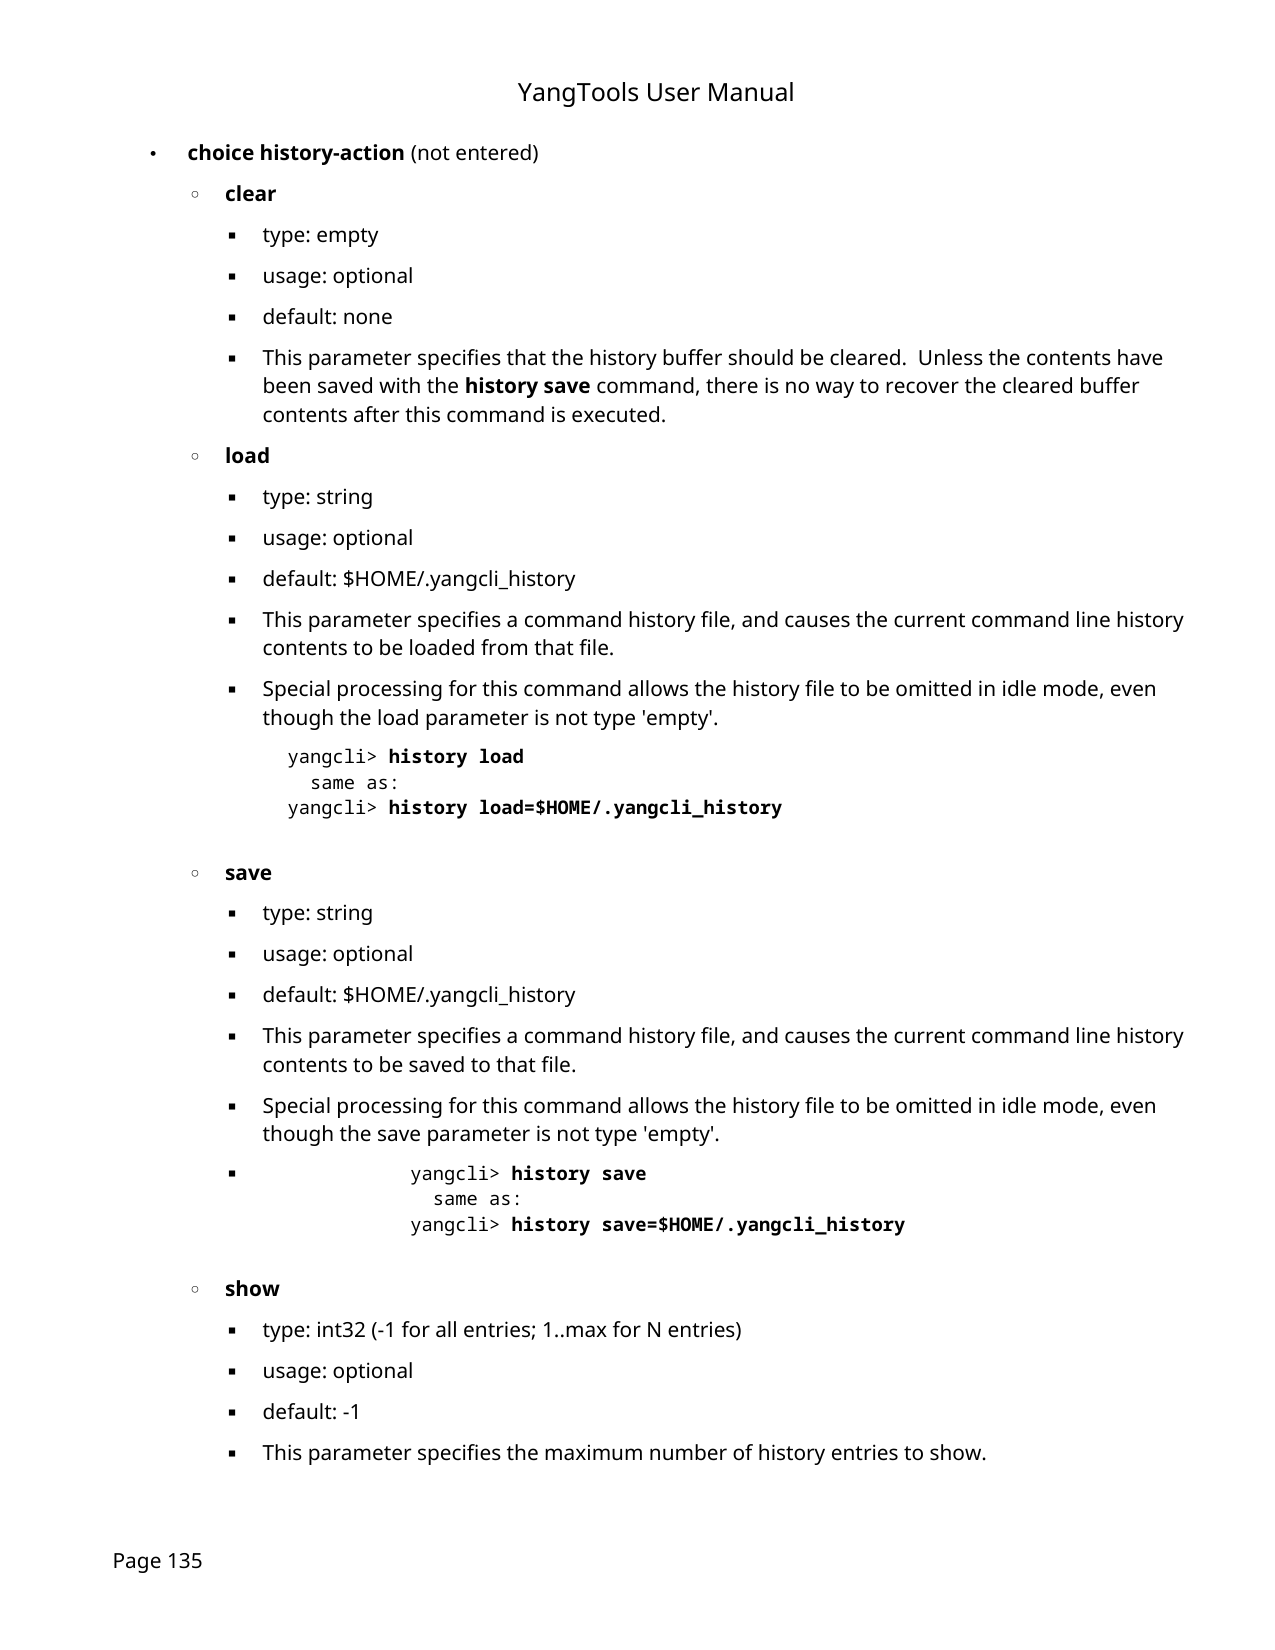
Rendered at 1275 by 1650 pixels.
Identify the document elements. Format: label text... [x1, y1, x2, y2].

list usage: optional [225, 523, 1200, 551]
list clear [187, 179, 1200, 208]
text yangcli> history load same as: yangcli> history load=$HOME/.yangcli_history [139, 743, 1200, 846]
list type: int32 (-1 for all entries; 1..max for N entries) [225, 1315, 1200, 1343]
list show [187, 1274, 1200, 1303]
list This parameter specifies a command history file, and causes the current command line history contents to be loaded from that file. [225, 605, 1200, 662]
list type: empty [225, 220, 1200, 249]
list usage: optional [225, 1356, 1200, 1384]
list This parameter specifies that the history buffer should be cleared. Unless the contents have been saved with the history save command, there is no way to recover the cleared buffer contents after this command is executed. [225, 343, 1200, 428]
list yangcli> history save same as: yangcli> history save=$HOME/.yangcli_history [225, 1160, 1200, 1262]
list usage: optional [225, 939, 1200, 968]
list default: none [225, 302, 1200, 331]
list default: $HOME/.yangcli_history [225, 980, 1200, 1009]
list Special processing for this command allows the history file to be omitted in idle mode, even though the save parameter is not type 'empty'. [225, 1091, 1200, 1148]
list save [187, 858, 1200, 886]
list default: -1 [225, 1397, 1200, 1425]
list This parameter specifies the maximum number of history entries to show. [225, 1438, 1200, 1466]
list choice history-action (not entered) [150, 138, 1200, 167]
list Special processing for this command allows the history file to be omitted in idle mode, even though the load parameter is not type 'empty'. [225, 674, 1200, 731]
list This parameter specifies a command history file, and causes the current command line history contents to be saved to that file. [225, 1021, 1200, 1078]
list default: $HOME/.yangcli_history [225, 564, 1200, 592]
list usage: optional [225, 261, 1200, 290]
list load [187, 441, 1200, 469]
list type: string [225, 482, 1200, 510]
list type: string [225, 898, 1200, 927]
